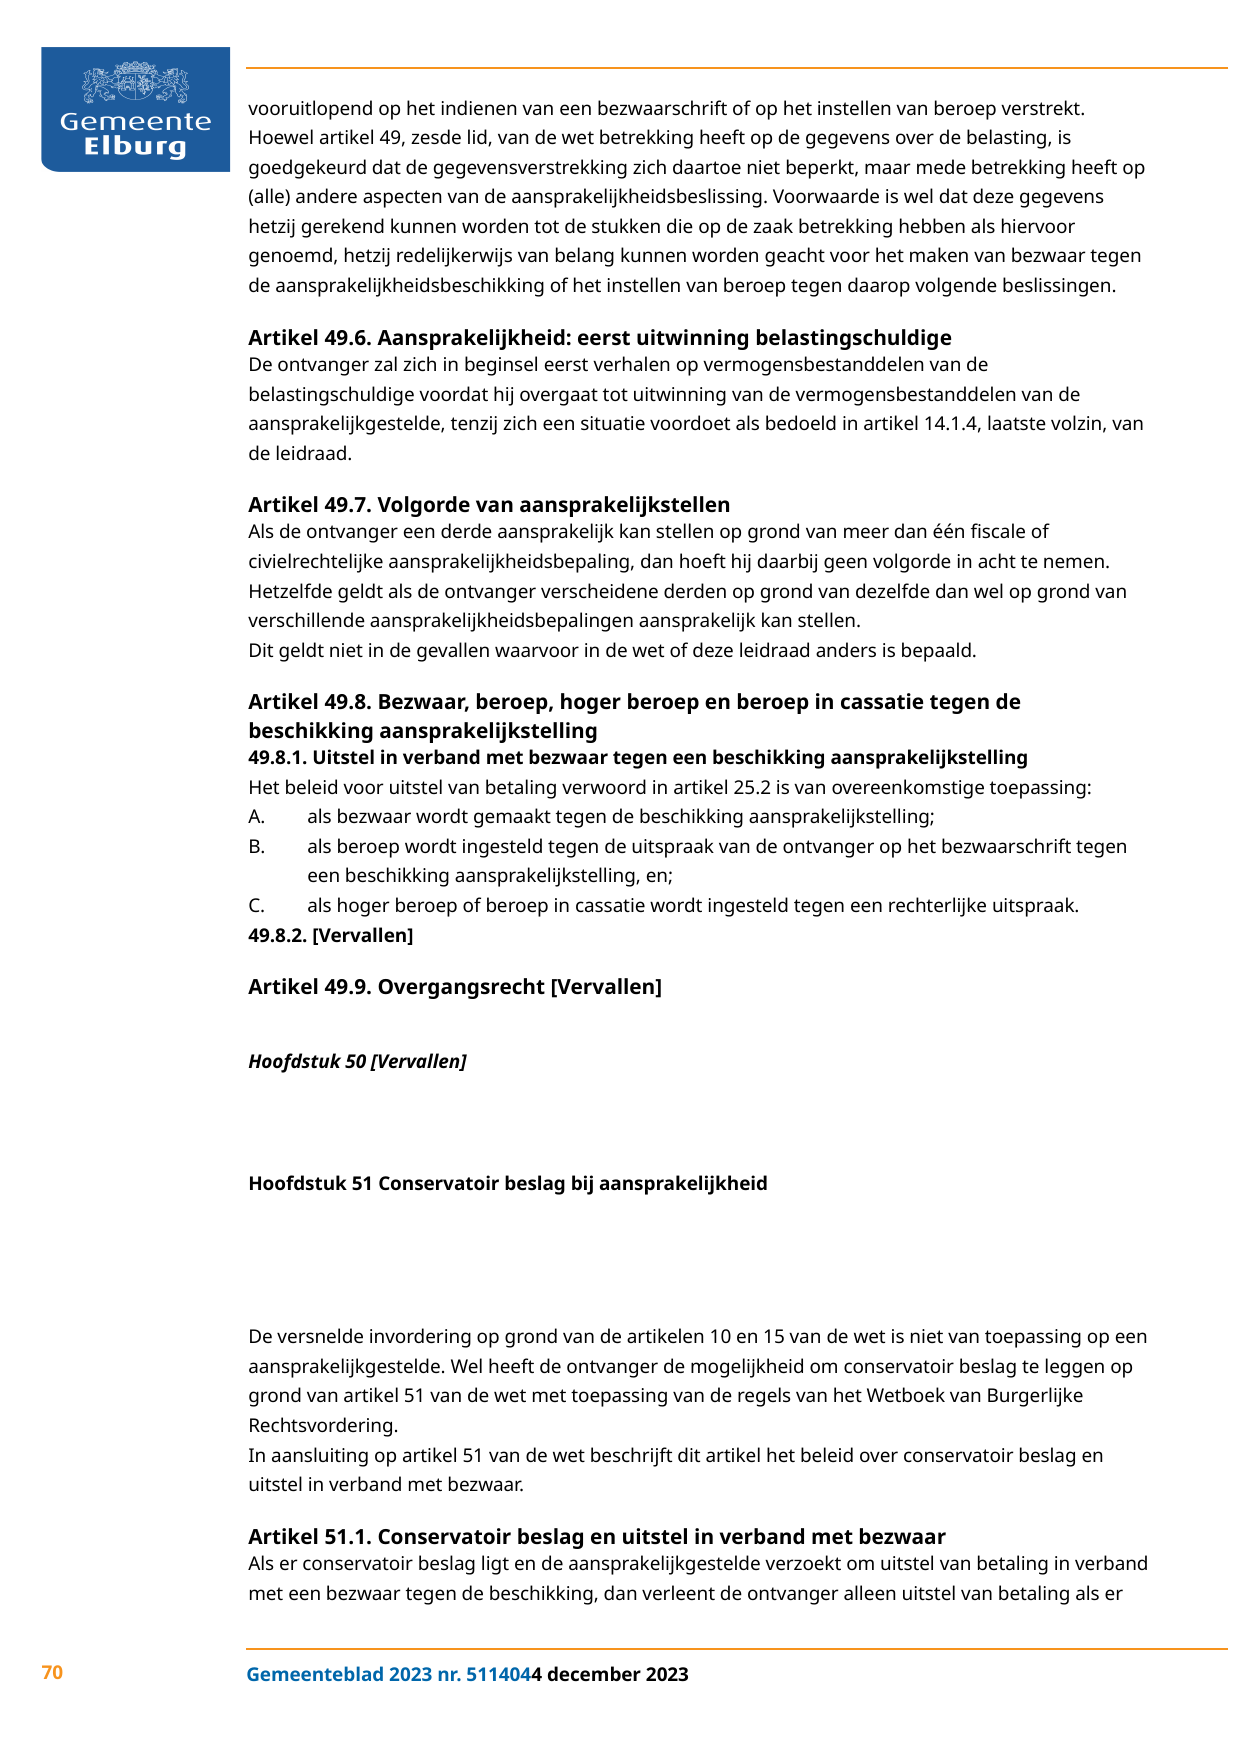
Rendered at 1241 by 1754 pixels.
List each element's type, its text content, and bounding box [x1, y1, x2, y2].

picture [41, 47, 231, 172]
list als hoger beroep of beroep in cassatie wordt ingesteld tegen een rechterlijke uitspraak. [248, 892, 1152, 918]
text 49.8.2. [Vervallen] [248, 922, 1152, 948]
text Hoewel artikel 49, zesde lid, van de wet betrekking heeft op de gegevens over de belasting, is goedgekeurd dat de gegevensverstrekking zich daartoe niet beperkt, maar mede betrekking heeft op (alle) andere aspecten van de aansprakelijkheidsbeslissing. Voorwaarde is wel dat deze gegevens hetzij gerekend kunnen worden tot de stukken die op de zaak betrekking hebben als hiervoor genoemd, hetzij redelijkerwijs van belang kunnen worden geacht voor het maken van bezwaar tegen de aansprakelijkheidsbeschikking of het instellen van beroep tegen daarop volgende beslissingen. [248, 124, 1152, 298]
text 49.8.1. Uitstel in verband met bezwaar tegen een beschikking aansprakelijkstelling [248, 744, 1152, 770]
text Artikel 49.8. Bezwaar, beroep, hoger beroep en beroep in cassatie tegen de beschikking aansprakelijkstelling [248, 687, 1152, 744]
text Hoofdstuk 50 [Vervallen] [248, 1046, 1152, 1075]
text Het beleid voor uitstel van betaling verwoord in artikel 25.2 is van overeenkomstige toepassing: [248, 774, 1152, 800]
text Hoofdstuk 51 Conservatoir beslag bij aansprakelijkheid [248, 1170, 1152, 1195]
text In aansluiting op artikel 51 van de wet beschrijft dit artikel het beleid over conservatoir beslag en uitstel in verband met bezwaar. [248, 1442, 1152, 1497]
text De ontvanger zal zich in beginsel eerst verhalen op vermogensbestanddelen van de belastingschuldige voordat hij overgaat tot uitwinning van de vermogensbestanddelen van de aansprakelijkgestelde, tenzij zich een situatie voordoet als bedoeld in artikel 14.1.4, laatste volzin, van de leidraad. [248, 351, 1152, 466]
text Dit geldt niet in de gevallen waarvoor in de wet of deze leidraad anders is bepaald. [248, 637, 1152, 663]
text Als de ontvanger een derde aansprakelijk kan stellen op grond van meer dan één fiscale of civielrechtelijke aansprakelijkheidsbepaling, dan hoeft hij daarbij geen volgorde in acht te nemen. Hetzelfde geldt als de ontvanger verscheidene derden op grond van dezelfde dan wel op grond van verschillende aansprakelijkheidsbepalingen aansprakelijk kan stellen. [248, 519, 1152, 633]
text - vooruitlopend op het indienen van een bezwaarschrift of op het instellen van beroep verstrekt. [248, 95, 1152, 121]
text Artikel 49.7. Volgorde van aansprakelijkstellen [248, 490, 1152, 519]
text De versnelde invordering op grond van de artikelen 10 en 15 van de wet is niet van toepassing op een aansprakelijkgestelde. Wel heeft de ontvanger de mogelijkheid om conservatoir beslag te leggen op grond van artikel 51 van de wet met toepassing van de regels van het Wetboek van Burgerlijke Rechtsvordering. [248, 1323, 1152, 1438]
list als beroep wordt ingesteld tegen de uitspraak van de ontvanger op het bezwaarschrift tegen een beschikking aansprakelijkstelling, en; [248, 833, 1152, 888]
text Artikel 49.6. Aansprakelijkheid: eerst uitwinning belastingschuldige [248, 323, 1152, 351]
text Artikel 51.1. Conservatoir beslag en uitstel in verband met bezwaar [248, 1522, 1152, 1550]
text Artikel 49.9. Overgangsrecht [Vervallen] [248, 972, 1152, 1001]
list als bezwaar wordt gemaakt tegen de beschikking aansprakelijkstelling; [248, 803, 1152, 829]
text Als er conservatoir beslag ligt en de aansprakelijkgestelde verzoekt om uitstel van betaling in verband met een bezwaar tegen de beschikking, dan verleent de ontvanger alleen uitstel van betaling als er [248, 1550, 1152, 1606]
